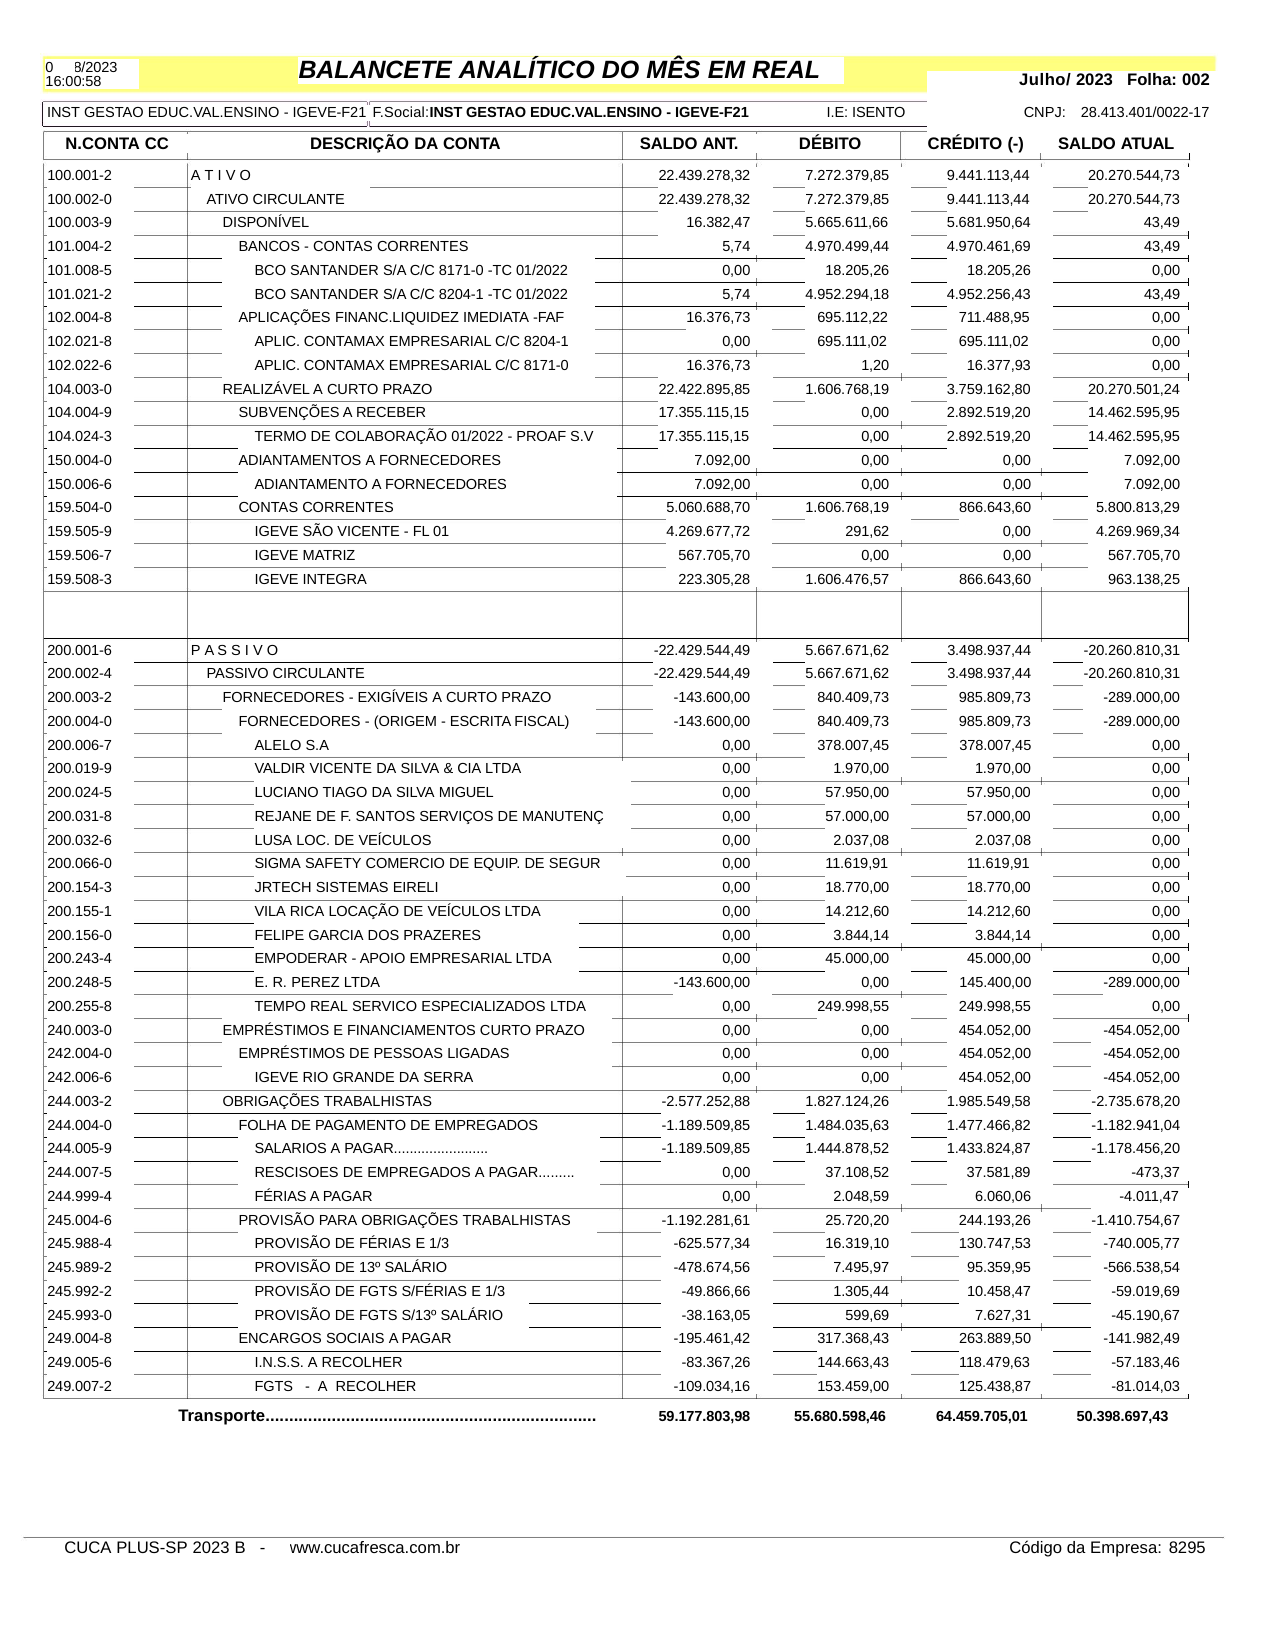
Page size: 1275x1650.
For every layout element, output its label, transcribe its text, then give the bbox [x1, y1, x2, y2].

text BANCOS - CONTAS CORRENTES [238, 239, 595, 255]
text 20.270.544,73 [1088, 167, 1202, 183]
text 0 [45, 59, 75, 76]
text 223.305,28 [678, 571, 772, 587]
text -1.182.941,04 [1091, 1117, 1202, 1133]
text 0,00 [1003, 547, 1053, 563]
text -566.538,54 [1103, 1260, 1202, 1276]
text 55.680.598,46 [794, 1408, 908, 1424]
text 866.643,60 [959, 571, 1053, 587]
text 14.462.595,95 [1088, 429, 1202, 445]
text 963.138,25 [1108, 571, 1202, 587]
text 244.007-5 [47, 1165, 134, 1181]
text IGEVE MATRIZ [254, 547, 378, 563]
text -38.163,05 [681, 1307, 773, 1323]
text 14.212,60 [967, 903, 1053, 919]
text 18.205,26 [825, 262, 911, 278]
text E. R. PEREZ LTDA [254, 975, 579, 991]
text 7.092,00 [694, 452, 773, 468]
text 2.892.519,20 [947, 405, 1053, 421]
text FELIPE GARCIA DOS PRAZERES [254, 927, 579, 943]
text 0,00 [1152, 785, 1202, 801]
text -45.190,67 [1111, 1307, 1202, 1323]
text 16.382,47 [686, 215, 773, 231]
text N.CONTA CC [65, 134, 194, 153]
text 0,00 [1152, 357, 1202, 373]
text 454.052,00 [959, 1022, 1053, 1038]
text 159.505-9 [47, 524, 134, 540]
text BCO SANTANDER S/A C/C 8204-1 -TC 01/2022 [254, 286, 595, 302]
text APLICAÇÕES FINANC.LIQUIDEZ IMEDIATA -FAF [238, 310, 595, 326]
text -22.429.544,49 [653, 666, 773, 682]
text 7.092,00 [694, 476, 772, 492]
text 200.024-5 [47, 785, 134, 801]
text 0,00 [861, 1046, 911, 1062]
text -1.189.509,85 [661, 1141, 773, 1157]
text FGTS - A RECOLHER [254, 1378, 440, 1394]
text 3.498.937,44 [947, 642, 1053, 658]
text -454.052,00 [1103, 1046, 1202, 1062]
text 454.052,00 [959, 1046, 1053, 1062]
text BALANCETE ANALÍTICO DO MÊS EM REAL [298, 57, 844, 84]
text 43,49 [1144, 215, 1202, 231]
text OBRIGAÇÕES TRABALHISTAS [222, 1093, 458, 1109]
text 0,00 [861, 476, 911, 492]
text 0,00 [722, 334, 772, 350]
text 0,00 [1003, 452, 1053, 468]
text 1.606.768,19 [805, 500, 911, 516]
text 1.970,00 [975, 761, 1053, 777]
text 104.003-0 [47, 381, 134, 397]
text 0,00 [861, 429, 911, 445]
text 100.002-0 [47, 191, 134, 207]
text 200.156-0 [47, 927, 134, 943]
text 20.270.501,24 [1088, 381, 1202, 397]
text 200.255-8 [47, 998, 134, 1014]
text 200.004-0 [47, 713, 134, 729]
text -473,37 [1131, 1165, 1202, 1181]
text -478.674,56 [673, 1260, 773, 1276]
text 378.007,45 [959, 737, 1053, 753]
text 22.422.895,85 [658, 381, 773, 397]
text -289.000,00 [1103, 690, 1202, 706]
text 25.720,20 [825, 1212, 911, 1228]
text 244.999-4 [47, 1188, 134, 1204]
text SIGMA SAFETY COMERCIO DE EQUIP. DE SEGUR [254, 856, 626, 872]
text VALDIR VICENTE DA SILVA & CIA LTDA [254, 761, 631, 777]
text 840.409,73 [817, 713, 911, 729]
text A T I V O [191, 167, 370, 183]
text 5.800.813,29 [1096, 500, 1202, 516]
text ALELO S.A [254, 737, 596, 753]
text APLIC. CONTAMAX EMPRESARIAL C/C 8171-0 [254, 357, 595, 373]
text 7.272.379,85 [805, 167, 911, 183]
text ADIANTAMENTO A FORNECEDORES [254, 476, 617, 492]
text 0,00 [1152, 951, 1202, 967]
text 200.243-4 [47, 951, 134, 967]
text 18.770,00 [967, 880, 1053, 896]
text 150.006-6 [47, 476, 134, 492]
text 5.667.671,62 [805, 666, 911, 682]
text -22.429.544,49 [653, 642, 773, 658]
text 17.355.115,15 [658, 429, 773, 445]
text 0,00 [722, 1165, 773, 1181]
text -143.600,00 [673, 975, 772, 991]
text 1.606.768,19 [805, 381, 911, 397]
text 249.998,55 [817, 998, 911, 1014]
text Código da Empresa: 8295 [1009, 1539, 1230, 1558]
text 100.001-2 [47, 167, 134, 183]
text 0,00 [722, 737, 773, 753]
text 1,20 [861, 357, 911, 373]
text 454.052,00 [959, 1070, 1053, 1086]
text EMPRÉSTIMOS DE PESSOAS LIGADAS [238, 1046, 612, 1062]
text 4.970.461,69 [947, 239, 1053, 255]
text 0,00 [722, 1070, 772, 1086]
text 0,00 [1152, 927, 1202, 943]
text 159.506-7 [47, 547, 134, 563]
text 59.177.803,98 [658, 1408, 773, 1424]
text 0,00 [1152, 856, 1202, 872]
text 5.060.688,70 [666, 500, 772, 516]
text 1.606.476,57 [805, 571, 911, 587]
text TERMO DE COLABORAÇÃO 01/2022 - PROAF S.V [254, 429, 617, 445]
text -1.178.456,20 [1091, 1141, 1202, 1157]
text 22.439.278,32 [658, 167, 773, 183]
text 20.270.544,73 [1088, 191, 1202, 207]
text LUSA LOC. DE VEÍCULOS [254, 832, 631, 848]
text 245.004-6 [47, 1212, 134, 1228]
text 6.060,06 [975, 1188, 1053, 1204]
text 11.619,91 [967, 856, 1053, 872]
text VILA RICA LOCAÇÃO DE VEÍCULOS LTDA [254, 903, 579, 919]
text 0,00 [1152, 737, 1202, 753]
text 866.643,60 [959, 500, 1053, 516]
text 0,00 [722, 856, 772, 872]
text 0,00 [1152, 310, 1202, 326]
text 200.066-0 [47, 856, 134, 872]
text SALARIOS A PAGAR........................ [254, 1141, 600, 1157]
text 1.484.035,63 [805, 1117, 911, 1133]
text 57.000,00 [967, 808, 1053, 824]
text 0,00 [1152, 880, 1202, 896]
text 244.003-2 [47, 1093, 134, 1109]
text 0,00 [861, 405, 911, 421]
text www.cucafresca.com.br [290, 1539, 486, 1558]
text 1.477.466,82 [947, 1117, 1053, 1133]
text 200.006-7 [47, 737, 134, 753]
text 6:00:58 [53, 76, 139, 89]
text ATIVO CIRCULANTE [206, 191, 370, 207]
text P A S S I V O [191, 642, 300, 658]
text 244.004-0 [47, 1117, 134, 1133]
text -625.577,34 [673, 1236, 773, 1252]
text BCO SANTANDER S/A C/C 8171-0 -TC 01/2022 [254, 262, 595, 278]
text 17.355.115,15 [658, 405, 773, 421]
text 4.970.499,44 [805, 239, 911, 255]
text TEMPO REAL SERVICO ESPECIALIZADOS LTDA [254, 998, 612, 1014]
text 43,49 [1144, 286, 1202, 302]
text 200.001-6 [47, 642, 134, 658]
text 1.970,00 [833, 761, 911, 777]
text 57.000,00 [825, 808, 911, 824]
text IGEVE RIO GRANDE DA SERRA [254, 1070, 612, 1086]
text CONTAS CORRENTES [238, 500, 617, 516]
text 2.892.519,20 [947, 429, 1053, 445]
text REJANE DE F. SANTOS SERVIÇOS DE MANUTENÇ [254, 808, 631, 824]
text - [259, 1539, 290, 1558]
text -141.982,49 [1103, 1331, 1202, 1347]
text 5,74 [722, 239, 773, 255]
text 43,49 [1144, 239, 1202, 255]
text -1.192.281,61 [661, 1212, 773, 1228]
text 200.003-2 [47, 690, 134, 706]
text 0,00 [861, 1070, 911, 1086]
text -1.189.509,85 [661, 1117, 773, 1133]
text ENCARGOS SOCIAIS A PAGAR [238, 1331, 529, 1347]
text -289.000,00 [1103, 713, 1202, 729]
text 57.950,00 [967, 785, 1053, 801]
text 9.441.113,44 [947, 167, 1053, 183]
text -20.260.810,31 [1083, 642, 1202, 658]
text 378.007,45 [817, 737, 911, 753]
text 130.747,53 [959, 1236, 1053, 1252]
text PROVISÃO DE FGTS S/13º SALÁRIO [254, 1307, 529, 1323]
text 5.665.611,66 [805, 215, 911, 231]
text ADIANTAMENTOS A FORNECEDORES [238, 452, 617, 468]
text PROVISÃO PARA OBRIGAÇÕES TRABALHISTAS [238, 1212, 597, 1228]
text 3.498.937,44 [947, 666, 1053, 682]
text 45.000,00 [967, 951, 1053, 967]
text 244.005-9 [47, 1141, 134, 1157]
text APLIC. CONTAMAX EMPRESARIAL C/C 8204-1 [254, 334, 595, 350]
text 101.008-5 [47, 262, 134, 278]
text 22.439.278,32 [658, 191, 773, 207]
text 9/08/2023 [75, 59, 139, 76]
text 0,00 [722, 1022, 772, 1038]
text REALIZÁVEL A CURTO PRAZO [222, 381, 595, 397]
text -59.019,69 [1111, 1283, 1202, 1299]
text 0,00 [1152, 998, 1202, 1014]
text INST GESTAO EDUC.VAL.ENSINO - IGEVE-F21 F.Social:INST GESTAO EDUC.VAL.ENSINO - IGEVE-F21 [47, 105, 778, 121]
text -109.034,16 [673, 1378, 773, 1394]
text 985.809,73 [959, 713, 1053, 729]
text SALDO ANT. [639, 134, 765, 153]
text PASSIVO CIRCULANTE [206, 666, 391, 682]
text 3.759.162,80 [947, 381, 1053, 397]
text CRÉDITO (-) SALDO ATUAL [927, 134, 1234, 153]
text -143.600,00 [673, 713, 773, 729]
text 102.022-6 [47, 357, 134, 373]
text 0,00 [722, 927, 772, 943]
text 10.458,47 [967, 1283, 1053, 1299]
text 317.368,43 [817, 1331, 911, 1347]
text 4.952.294,18 [805, 286, 911, 302]
text 150.004-0 [47, 452, 134, 468]
text 0,00 [1152, 903, 1202, 919]
text 2.048,59 [833, 1188, 911, 1204]
text 102.004-8 [47, 310, 134, 326]
text IGEVE INTEGRA [254, 571, 389, 587]
text 16.376,73 [686, 357, 773, 373]
text FOLHA DE PAGAMENTO DE EMPREGADOS [238, 1117, 600, 1133]
text DISPONÍVEL [222, 215, 331, 231]
text PROVISÃO DE 13º SALÁRIO [254, 1260, 471, 1276]
text 0,00 [722, 951, 772, 967]
text 101.021-2 [47, 286, 134, 302]
text FORNECEDORES - EXIGÍVEIS A CURTO PRAZO [222, 690, 596, 706]
text PROVISÃO DE FGTS S/FÉRIAS E 1/3 [254, 1283, 529, 1299]
text 18.205,26 [967, 262, 1053, 278]
text 200.002-4 [47, 666, 134, 682]
text 0,00 [722, 262, 772, 278]
text 104.024-3 [47, 429, 134, 445]
text 2.037,08 [833, 832, 911, 848]
text 7.272.379,85 [805, 191, 911, 207]
text FORNECEDORES - (ORIGEM - ESCRITA FISCAL) [238, 713, 596, 729]
text EMPRÉSTIMOS E FINANCIAMENTOS CURTO PRAZO [222, 1022, 612, 1038]
text 7.092,00 [1124, 452, 1202, 468]
text 244.193,26 [959, 1212, 1053, 1228]
text 102.021-8 [47, 334, 134, 350]
text -1.410.754,67 [1091, 1212, 1202, 1228]
text 0,00 [1152, 808, 1202, 824]
text 45.000,00 [825, 951, 911, 967]
text 1.827.124,26 [805, 1093, 911, 1109]
text 4.952.256,43 [947, 286, 1053, 302]
text 200.032-6 [47, 832, 134, 848]
text 0,00 [861, 547, 911, 563]
text 159.508-3 [47, 571, 134, 587]
text 245.989-2 [47, 1260, 134, 1276]
text RESCISOES DE EMPREGADOS A PAGAR......... [254, 1165, 600, 1181]
text JRTECH SISTEMAS EIRELI [254, 880, 626, 896]
text 7.627,31 [975, 1307, 1053, 1323]
text 840.409,73 [817, 690, 911, 706]
text 249.004-8 [47, 1331, 134, 1347]
text -289.000,00 [1103, 975, 1202, 991]
text 64.459.705,01 [936, 1408, 1050, 1424]
text PROVISÃO DE FÉRIAS E 1/3 [254, 1236, 597, 1252]
text -740.005,77 [1103, 1236, 1202, 1252]
text I.N.S.S. A RECOLHER [254, 1355, 424, 1371]
text 245.993-0 [47, 1307, 134, 1323]
text SUBVENÇÕES A RECEBER [238, 405, 452, 421]
text -81.014,03 [1111, 1378, 1202, 1394]
text 0,00 [1152, 262, 1202, 278]
text 200.019-9 [47, 761, 134, 777]
text 5.667.671,62 [805, 642, 911, 658]
text 2.037,08 [975, 832, 1053, 848]
text 101.004-2 [47, 239, 134, 255]
text 57.950,00 [825, 785, 911, 801]
text 985.809,73 [959, 690, 1053, 706]
text 200.031-8 [47, 808, 134, 824]
text 4.269.677,72 [666, 524, 772, 540]
text 245.992-2 [47, 1283, 134, 1299]
text 18.770,00 [825, 880, 911, 896]
text 567.705,70 [678, 547, 772, 563]
text 125.438,87 [959, 1378, 1053, 1394]
text 1.985.549,58 [947, 1093, 1053, 1109]
text 37.581,89 [966, 1165, 1053, 1181]
text 0,00 [861, 452, 911, 468]
text -20.260.810,31 [1083, 666, 1202, 682]
text -83.367,26 [681, 1355, 773, 1371]
text -195.461,42 [673, 1331, 773, 1347]
text 0,00 [722, 1188, 772, 1204]
text 1 [45, 76, 53, 89]
text 599,69 [845, 1307, 911, 1323]
text 0,00 [722, 1046, 772, 1062]
text 1.433.824,87 [947, 1141, 1053, 1157]
text 695.112,22 [817, 310, 911, 326]
text -454.052,00 [1103, 1022, 1202, 1038]
text Transporte...................................................................... [178, 1407, 622, 1426]
text 7.495,97 [833, 1260, 911, 1276]
text 242.004-0 [47, 1046, 134, 1062]
text -4.011,47 [1119, 1188, 1202, 1204]
text 1.444.878,52 [805, 1141, 911, 1157]
text 4.269.969,34 [1096, 524, 1202, 540]
text 5.681.950,64 [947, 215, 1053, 231]
text FÉRIAS A PAGAR [254, 1188, 600, 1204]
text 159.504-0 [47, 500, 134, 516]
text 0,00 [1152, 334, 1202, 350]
text 145.400,00 [959, 975, 1053, 991]
text 0,00 [1152, 761, 1202, 777]
text -2.577.252,88 [661, 1093, 773, 1109]
text 0,00 [722, 832, 772, 848]
text 249.998,55 [959, 998, 1053, 1014]
text 0,00 [1003, 524, 1053, 540]
text 14.212,60 [825, 903, 911, 919]
text 0,00 [722, 880, 772, 896]
text 3.844,14 [975, 927, 1053, 943]
text 711.488,95 [959, 310, 1053, 326]
text EMPODERAR - APOIO EMPRESARIAL LTDA [254, 951, 579, 967]
text 263.889,50 [959, 1331, 1053, 1347]
text 0,00 [722, 808, 772, 824]
text DÉBITO [799, 134, 887, 153]
text 0,00 [722, 785, 772, 801]
text 95.359,95 [967, 1260, 1053, 1276]
text 249.007-2 [47, 1378, 134, 1394]
text 100.003-9 [47, 215, 134, 231]
text 1.305,44 [833, 1283, 911, 1299]
text Julho/ 2023 Folha: 002 [1019, 71, 1234, 89]
text 37.108,52 [825, 1165, 911, 1181]
text I.E: ISENTO [826, 105, 927, 121]
text 249.005-6 [47, 1355, 134, 1371]
text 3.844,14 [833, 927, 911, 943]
text IGEVE SÃO VICENTE - FL 01 [254, 524, 474, 540]
text 200.155-1 [47, 903, 134, 919]
text -2.735.678,20 [1091, 1093, 1202, 1109]
text 0,00 [861, 1022, 911, 1038]
text 567.705,70 [1108, 547, 1202, 563]
text 16.319,10 [825, 1236, 911, 1252]
text -49.866,66 [681, 1283, 773, 1299]
text 242.006-6 [47, 1070, 134, 1086]
text 7.092,00 [1124, 476, 1202, 492]
text 153.459,00 [817, 1378, 911, 1394]
text 0,00 [722, 903, 772, 919]
text 50.398.697,43 [1076, 1408, 1191, 1424]
text 14.462.595,95 [1088, 405, 1202, 421]
text 0,00 [861, 975, 911, 991]
text 16.376,73 [686, 310, 772, 326]
text 245.988-4 [47, 1236, 134, 1252]
text CNPJ: 28.413.401/0022-17 [1023, 105, 1234, 121]
text 144.663,43 [817, 1355, 911, 1371]
text 104.004-9 [47, 405, 134, 421]
text 291,62 [845, 524, 911, 540]
text 0,00 [1152, 832, 1202, 848]
text 240.003-0 [47, 1022, 134, 1038]
text -454.052,00 [1103, 1070, 1202, 1086]
text 118.479,63 [959, 1355, 1053, 1371]
text 5,74 [722, 286, 772, 302]
text DESCRIÇÃO DA CONTA [310, 134, 526, 153]
text 16.377,93 [967, 357, 1053, 373]
text LUCIANO TIAGO DA SILVA MIGUEL [254, 785, 631, 801]
text 9.441.113,44 [947, 191, 1053, 207]
text CUCA PLUS-SP 2023 B [64, 1539, 259, 1558]
text 0,00 [722, 998, 772, 1014]
text 11.619,91 [825, 856, 911, 872]
text 200.154-3 [47, 880, 134, 896]
text 0,00 [722, 761, 772, 777]
text -143.600,00 [673, 690, 773, 706]
text 200.248-5 [47, 975, 134, 991]
text -57.183,46 [1111, 1355, 1202, 1371]
text 695.111,02 [817, 334, 911, 350]
text 695.111,02 [959, 334, 1053, 350]
text 0,00 [1003, 476, 1053, 492]
